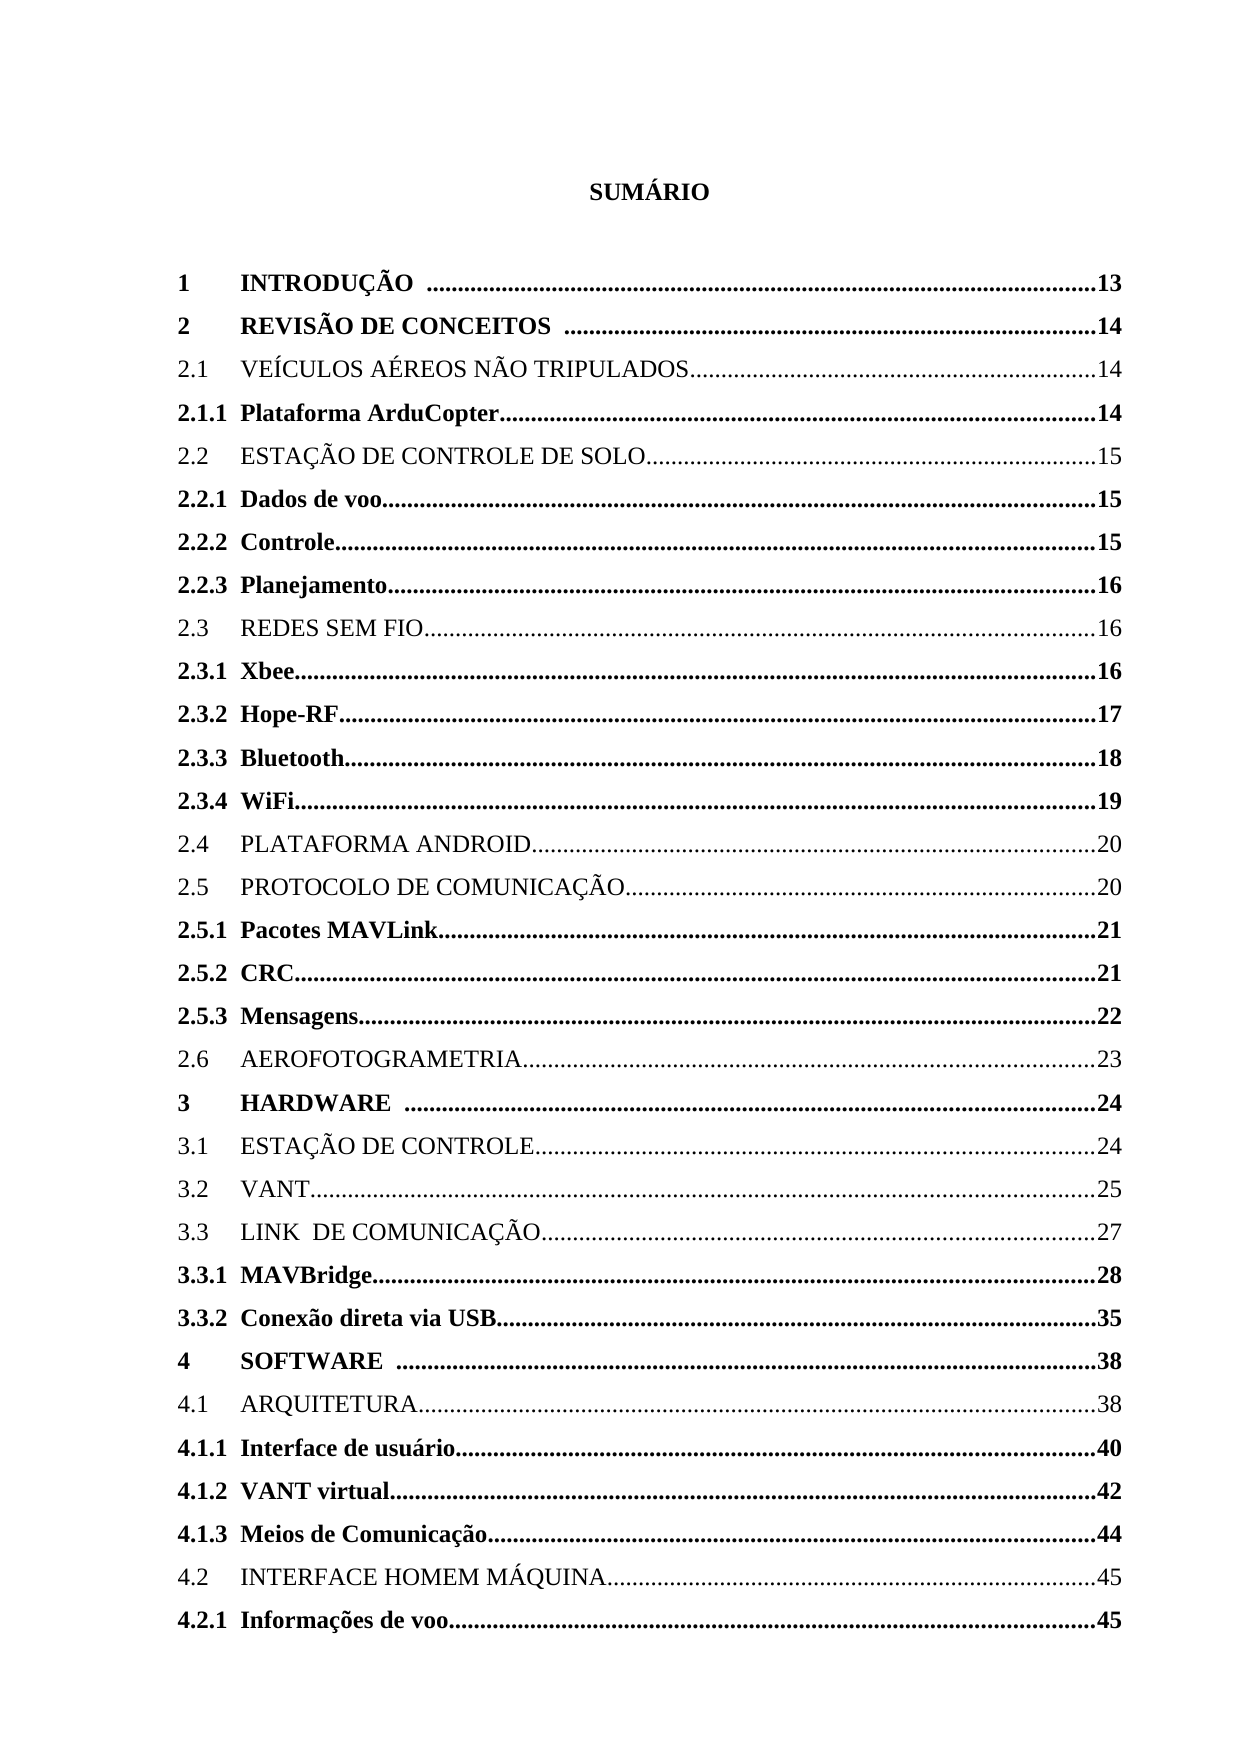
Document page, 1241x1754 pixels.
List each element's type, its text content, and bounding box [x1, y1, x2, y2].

text 4.2 Interface Homem Máquina 45 [177, 1562, 1122, 1591]
text 2.5.1 Pacotes MAVLink 21 [177, 915, 1122, 944]
text 4.1.2 VANT virtual 42 [177, 1476, 1122, 1504]
text SUMÁRIO [177, 177, 1122, 206]
text 4 Software 38 [177, 1346, 1122, 1375]
text 2.2.2 Controle 15 [177, 527, 1122, 556]
text 2.3.4 WiFi 19 [177, 786, 1122, 814]
text 2.1.1 Plataforma ArduCopter 14 [177, 398, 1122, 426]
text 3.3.2 Conexão direta via USB 35 [177, 1303, 1122, 1332]
text 2.3 Redes sem fio 16 [177, 613, 1122, 642]
text 2.3.2 Hope-RF 17 [177, 699, 1122, 728]
text 4.2.1 Informações de voo 45 [177, 1605, 1122, 1634]
text 2.4 Plataforma Android 20 [177, 829, 1122, 858]
text 2.3.1 Xbee 16 [177, 656, 1122, 685]
text 3.2 VANT 25 [177, 1174, 1122, 1203]
text 2 Revisão de conceitos 14 [177, 311, 1122, 340]
text 2.2.3 Planejamento 16 [177, 570, 1122, 599]
text 2.2.1 Dados de voo 15 [177, 484, 1122, 513]
text 2.6 Aerofotogrametria 23 [177, 1044, 1122, 1073]
text 2.3.3 Bluetooth 18 [177, 743, 1122, 771]
text 2.5.3 Mensagens 22 [177, 1001, 1122, 1030]
text 4.1.1 Interface de usuário 40 [177, 1433, 1122, 1461]
text 2.1 Veículos aéreos não tripulados 14 [177, 354, 1122, 383]
text 4.1.3 Meios de Comunicação 44 [177, 1519, 1122, 1548]
text 3 Hardware 24 [177, 1088, 1122, 1116]
text 3.3.1 MAVBridge 28 [177, 1260, 1122, 1289]
text 3.3 Link De Comunicação 27 [177, 1217, 1122, 1246]
text 2.2 Estação de controle de solo 15 [177, 441, 1122, 469]
text 1 Introdução 13 [177, 268, 1122, 297]
text 3.1 Estação de controle 24 [177, 1131, 1122, 1159]
text 2.5 Protocolo de comunicação 20 [177, 872, 1122, 901]
text 2.5.2 CRC 21 [177, 958, 1122, 987]
text 4.1 Arquitetura 38 [177, 1389, 1122, 1418]
